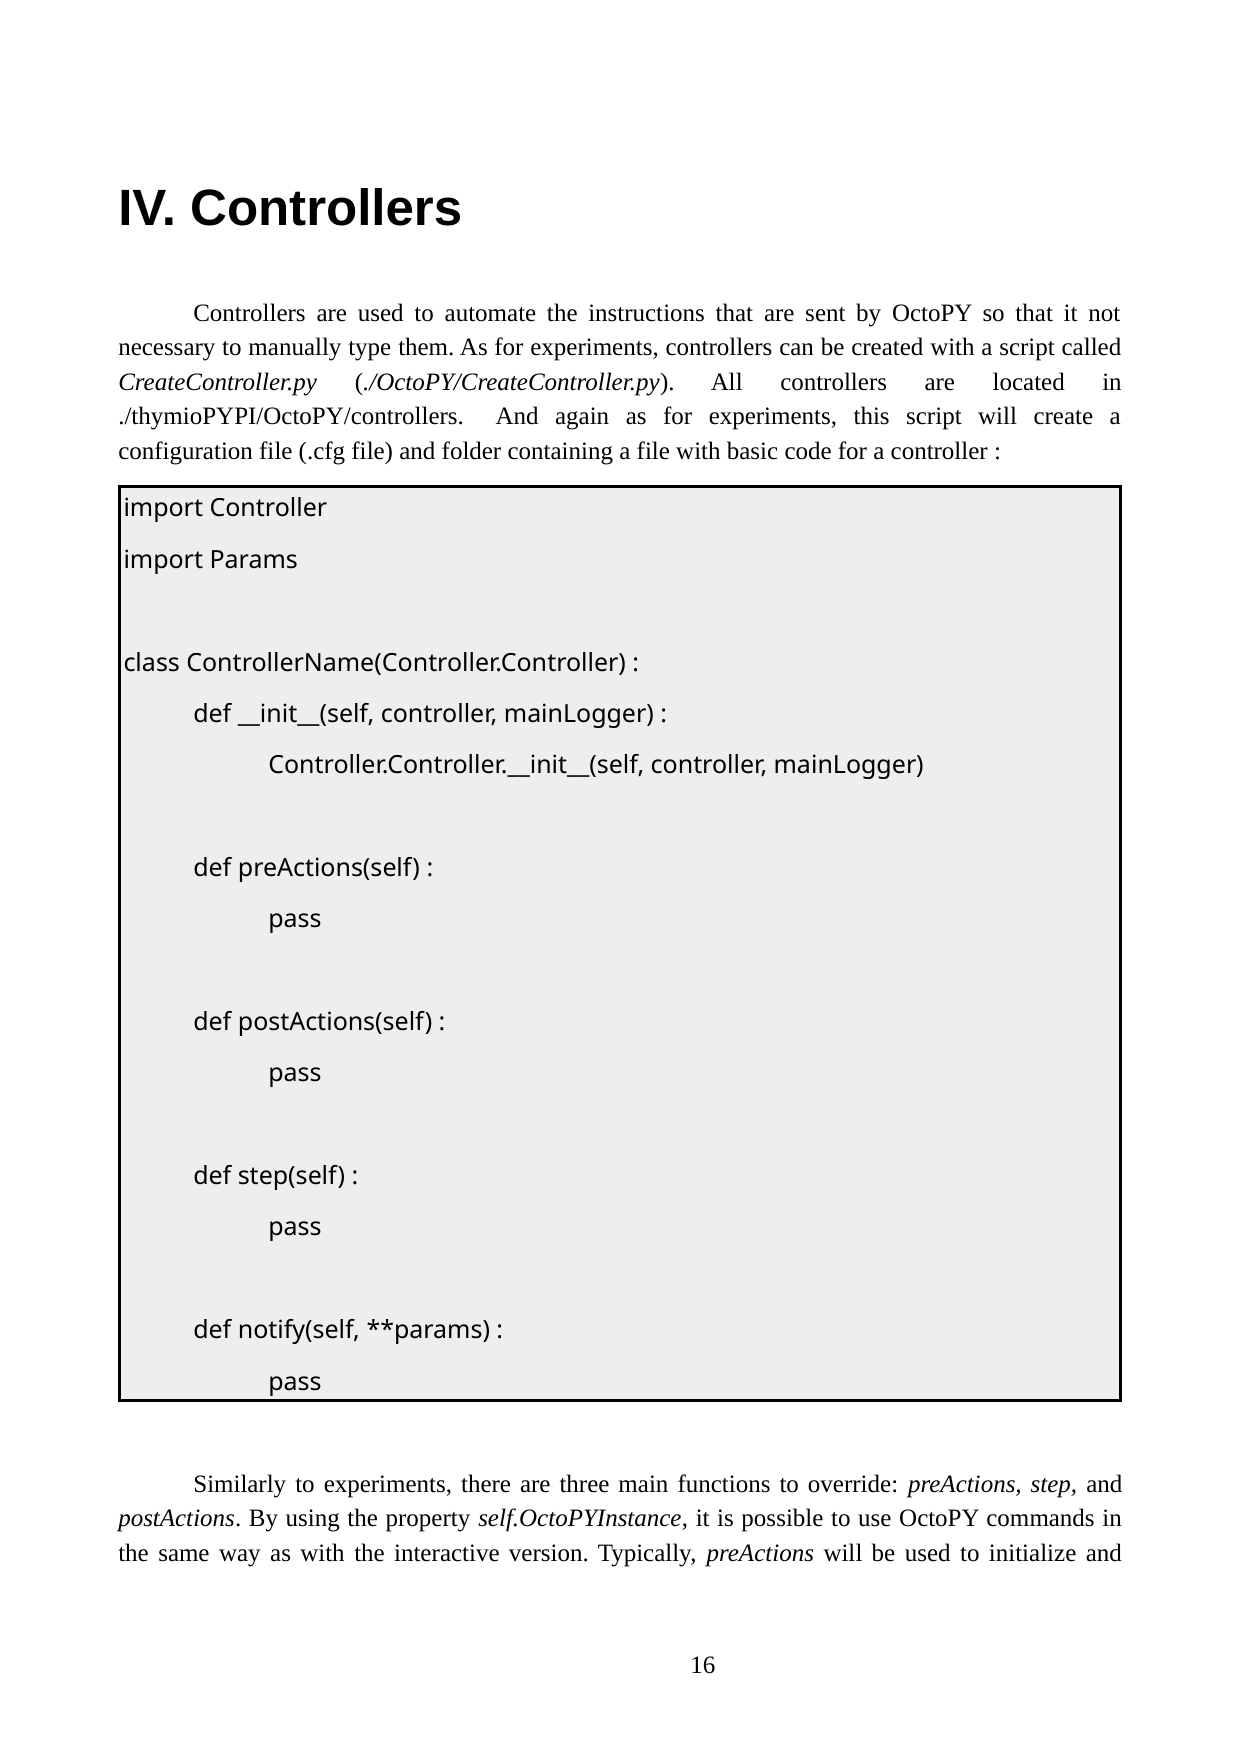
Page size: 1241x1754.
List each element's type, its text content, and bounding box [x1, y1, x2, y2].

text def postActions(self) : [121, 998, 1119, 1038]
text def step(self) : [121, 1152, 1119, 1192]
text pass [121, 1204, 1119, 1243]
text def __init__(self, controller, mainLogger) : [121, 690, 1119, 729]
text import Controller [121, 488, 1119, 524]
text Controllers are used to automate the instructions that are sent by OctoPY so that it not necessary to manually type them. As for experiments, controllers can be created with a script called CreateController.py (./OctoPY/CreateController.py). All controllers are located in ./thymioPYPI/OctoPY/controllers. And again as for experiments, this script will create a configuration file (.cfg file) and folder containing a file with basic code for a controller : [118, 298, 1122, 464]
text Similarly to experiments, there are three main functions to override: preActions, step, and postActions. By using the property self.OctoPYInstance, it is possible to use OctoPY commands in the same way as with the interactive version. Typically, preActions will be used to initialize and [118, 1469, 1122, 1566]
text Controller.Controller.__init__(self, controller, mainLogger) [121, 742, 1119, 781]
text import Params [121, 536, 1119, 576]
text def preActions(self) : [121, 844, 1119, 884]
text pass [121, 1358, 1119, 1399]
text def notify(self, **params) : [121, 1307, 1119, 1346]
subtitle IV. Controllers [118, 178, 1122, 236]
text pass [121, 1050, 1119, 1089]
text pass [121, 896, 1119, 935]
text class ControllerName(Controller.Controller) : [121, 639, 1119, 678]
